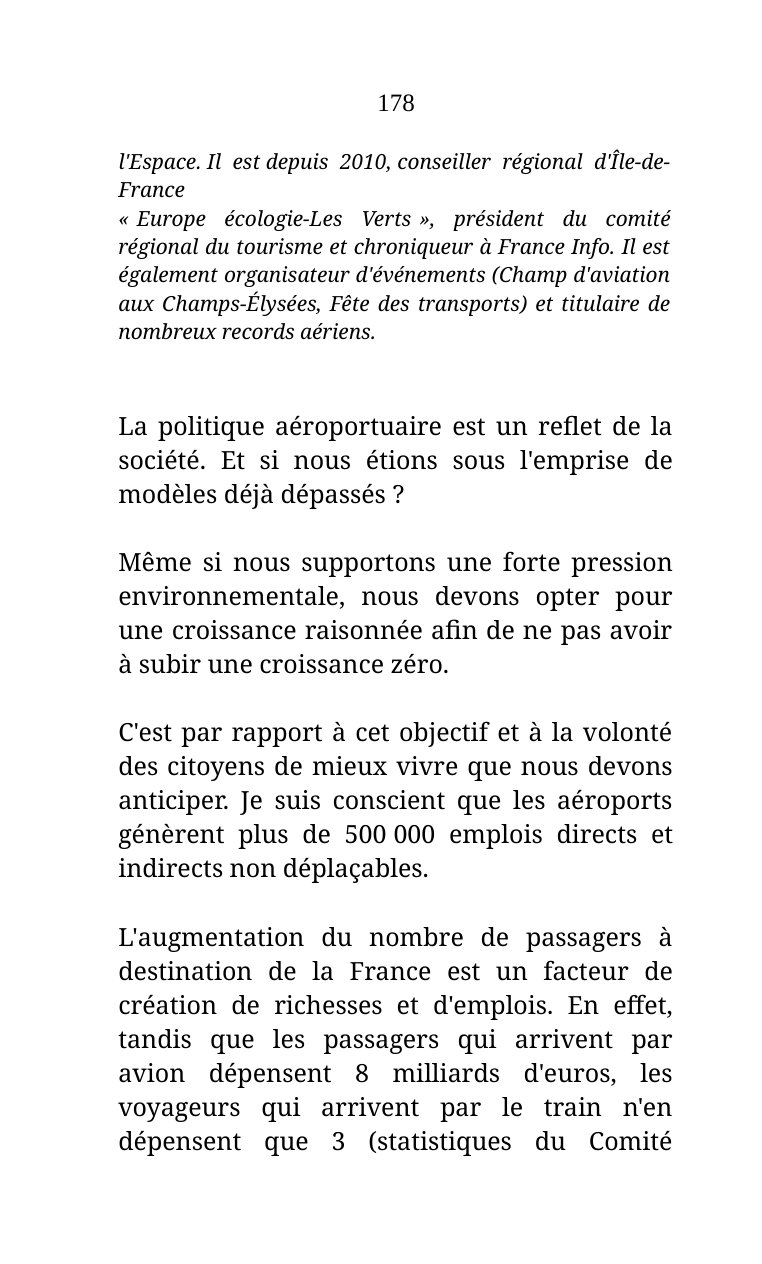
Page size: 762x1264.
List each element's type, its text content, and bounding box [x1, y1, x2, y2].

text l'Espace. Il est depuis 2010, conseiller régional d'Île-de-France [118, 147, 673, 204]
text « Europe écologie-Les Verts », président du comité régional du tourisme et chroniqueur à France Info. Il est également organisateur d'événements (Champ d'aviation aux Champs-Élysées, Fête des transports) et titulaire de nombreux records aériens. [118, 204, 673, 346]
text Même si nous supportons une forte pression environnementale, nous devons opter pour une croissance raisonnée afin de ne pas avoir à subir une croissance zéro. [118, 544, 673, 681]
text La politique aéroportuaire est un reflet de la société. Et si nous étions sous l'emprise de modèles déjà dépassés ? [118, 408, 673, 511]
text L'augmentation du nombre de passagers à destination de la France est un facteur de création de richesses et d'emplois. En effet, tandis que les passagers qui arrivent par avion dépensent 8 milliards d'euros, les voyageurs qui arrivent par le train n'en dépensent que 3 (statistiques du Comité [118, 919, 673, 1158]
text C'est par rapport à cet objectif et à la volonté des citoyens de mieux vivre que nous devons anticiper. Je suis conscient que les aéroports génèrent plus de 500 000 emplois directs et indirects non déplaçables. [118, 715, 673, 885]
